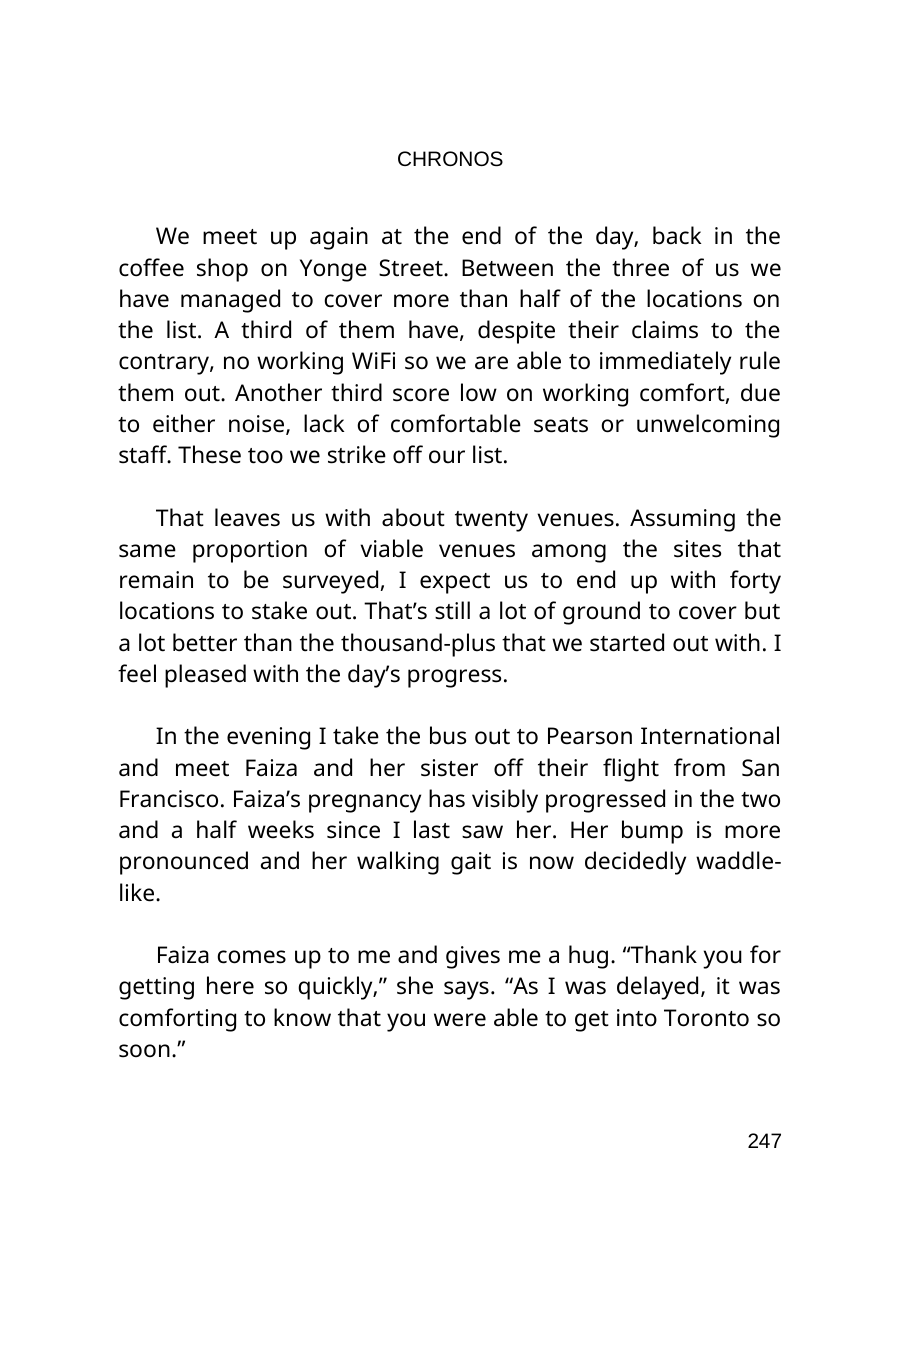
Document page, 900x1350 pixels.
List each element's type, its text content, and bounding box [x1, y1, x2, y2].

text That leaves us with about twenty venues. Assuming the same proportion of viable venues among the sites that remain to be surveyed, I expect us to end up with forty locations to stake out. That’s still a lot of ground to cover but a lot better than the thousand-plus that we started out with. I feel pleased with the day’s progress. [118, 501, 782, 689]
text In the evening I take the bus out to Pearson International and meet Faiza and her sister off their flight from San Francisco. Faiza’s pregnancy has visibly progressed in the two and a half weeks since I last saw her. Her bump is more pronounced and her walking gait is now decidedly waddle-like. [118, 720, 782, 908]
text Faiza comes up to me and gives me a hug. “Thank you for getting here so quickly,” she says. “As I was delayed, it was comforting to know that you were able to get into Toronto so soon.” [118, 939, 782, 1064]
text We meet up again at the end of the day, back in the coffee shop on Yonge Street. Between the three of us we have managed to cover more than half of the locations on the list. A third of them have, despite their claims to the contrary, no working WiFi so we are able to immediately rule them out. Another third score low on working comfort, due to either noise, lack of comfortable seats or unwelcoming staff. These too we strike off our list. [118, 220, 782, 470]
